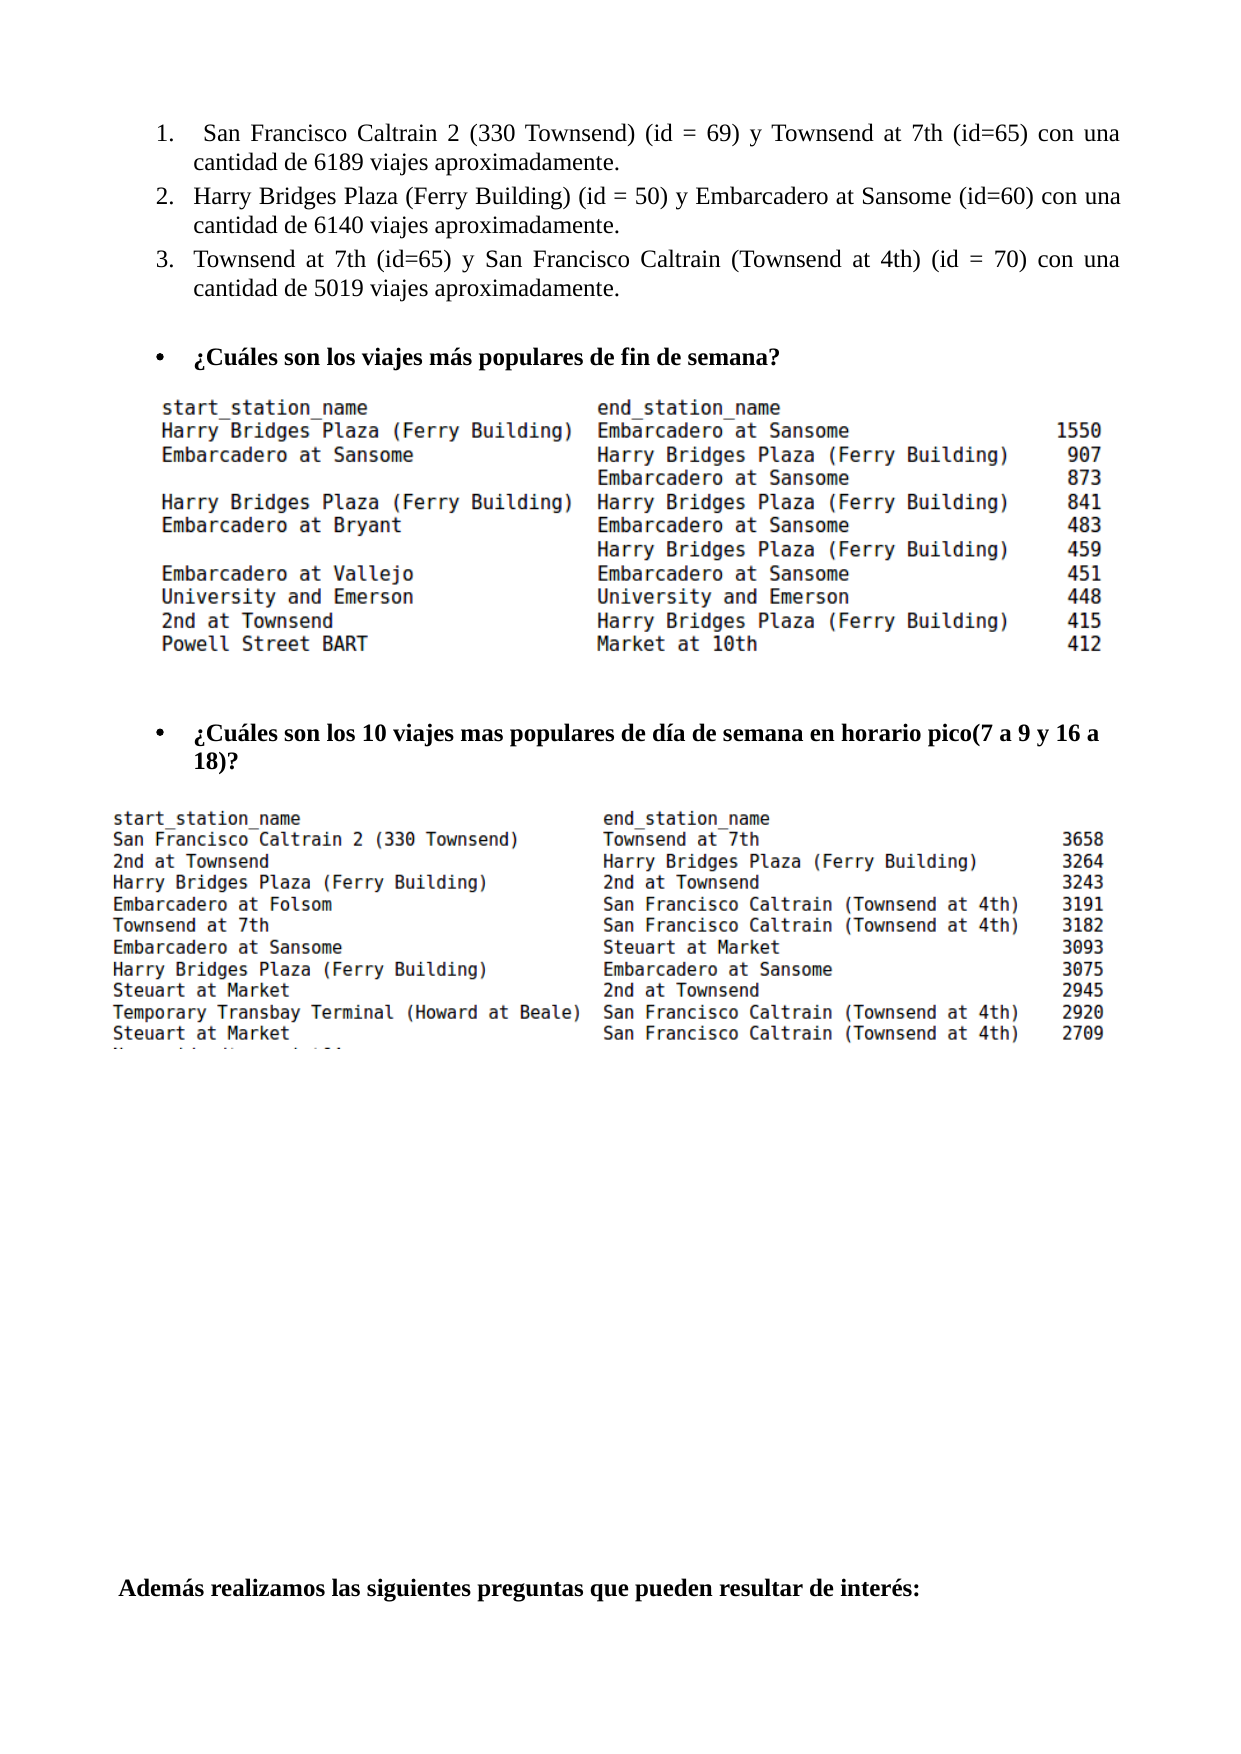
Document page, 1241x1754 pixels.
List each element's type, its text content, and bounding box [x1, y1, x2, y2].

list Townsend at 7th (id=65) y San Francisco Caltrain (Townsend at 4th) (id = 70) con una cantidad de 5019 viajes aproximadamente. [156, 244, 1122, 302]
text Además realizamos las siguientes preguntas que pueden resultar de interés: [118, 1573, 1122, 1602]
picture [106, 804, 1134, 1049]
picture [154, 388, 1125, 660]
list Harry Bridges Plaza (Ferry Building) (id = 50) y Embarcadero at Sansome (id=60) con una cantidad de 6140 viajes aproximadamente. [156, 181, 1122, 239]
list ¿Cuáles son los 10 viajes mas populares de día de semana en horario pico(7 a 9 y 16 a 18)? [156, 718, 1122, 775]
list San Francisco Caltrain 2 (330 Townsend) (id = 69) y Townsend at 7th (id=65) con una cantidad de 6189 viajes aproximadamente. [156, 118, 1122, 176]
list ¿Cuáles son los viajes más populares de fin de semana? [156, 342, 1122, 371]
